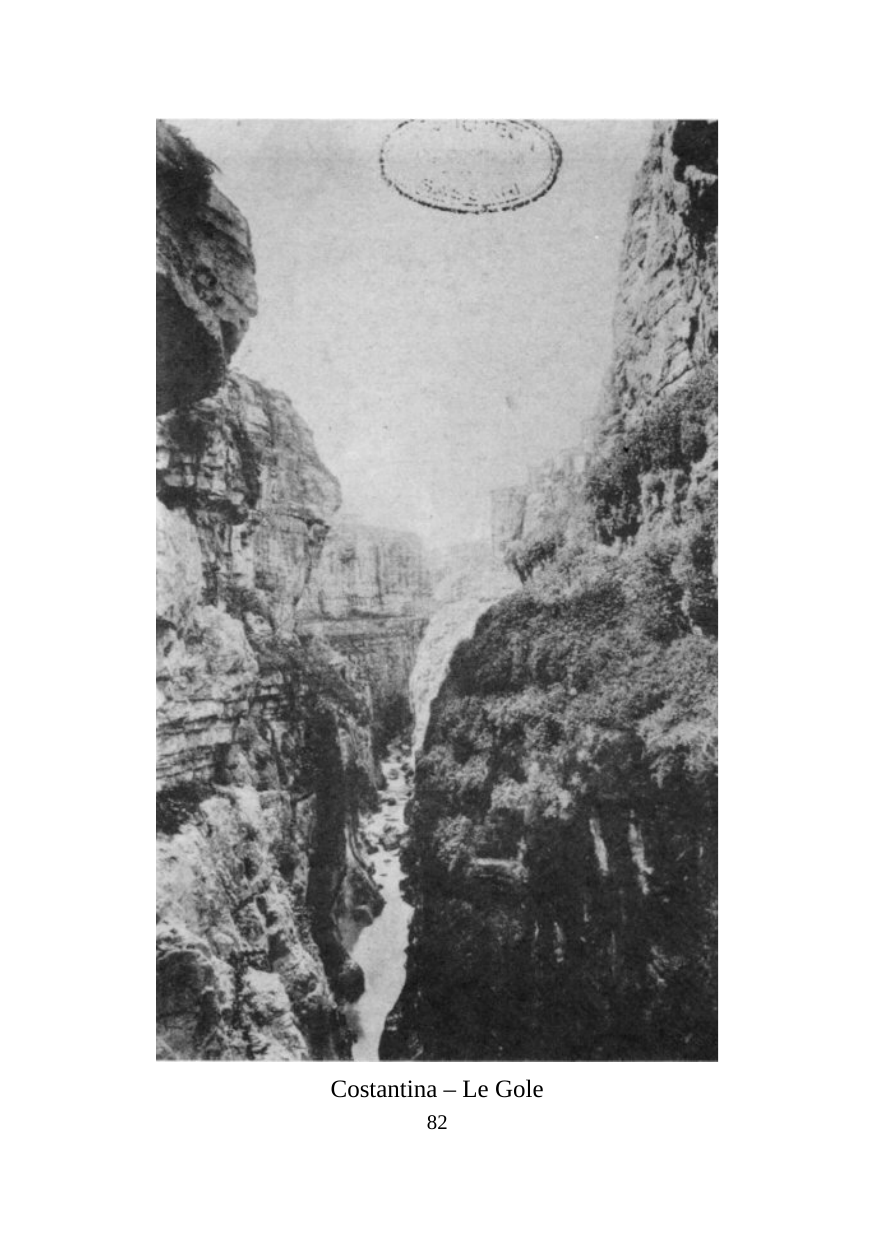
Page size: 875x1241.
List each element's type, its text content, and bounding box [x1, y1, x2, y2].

text Costantina – Le Gole [106, 1062, 768, 1102]
picture [156, 118, 719, 1062]
